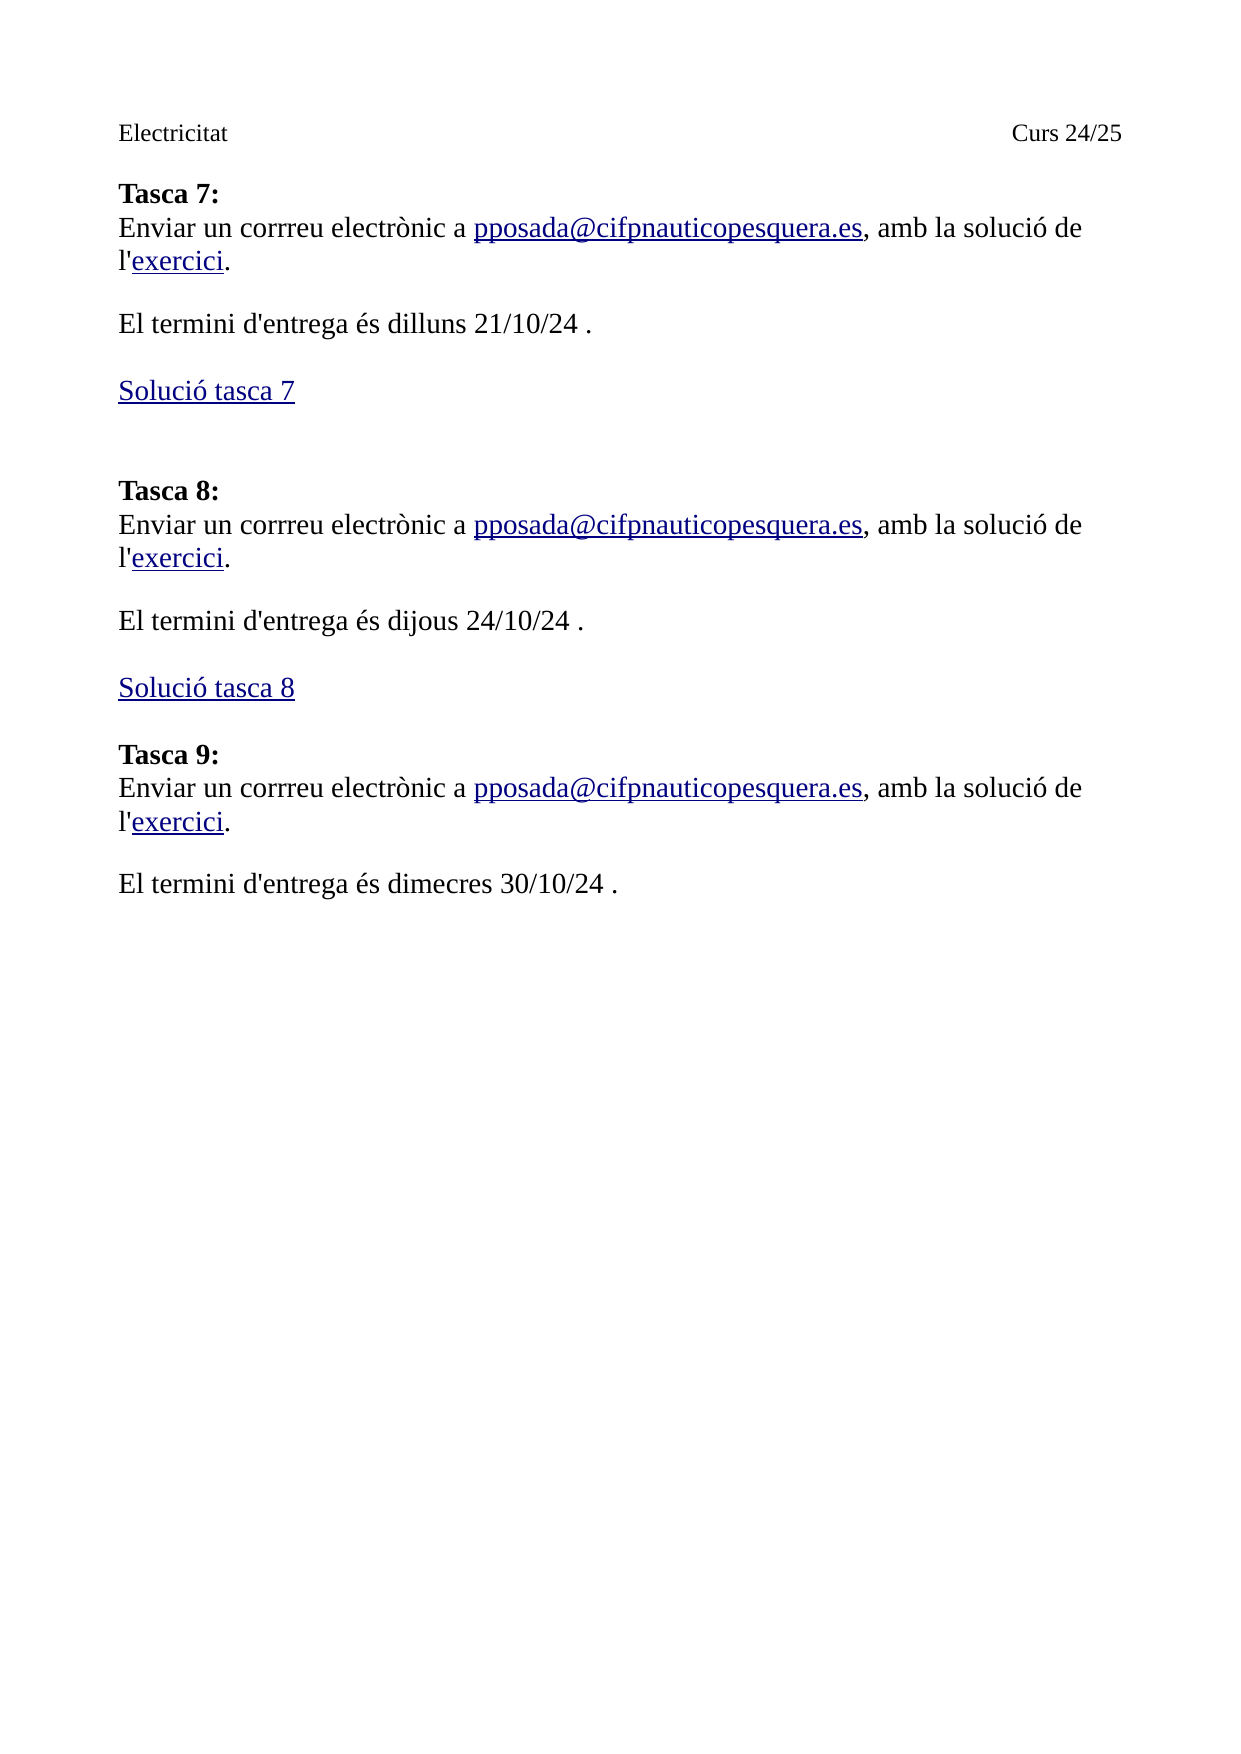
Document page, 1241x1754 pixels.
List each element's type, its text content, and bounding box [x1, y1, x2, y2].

text Tasca 8: [118, 473, 1122, 507]
text Enviar un corrreu electrònic a pposada@cifpnauticopesquera.es, amb la solució de l'exercici. [118, 210, 1122, 277]
text Solució tasca 7 [118, 373, 1122, 406]
text El termini d'entrega és dimecres 30/10/24 . [118, 866, 1122, 900]
text Solució tasca 8 [118, 670, 1122, 703]
text El termini d'entrega és dilluns 21/10/24 . [118, 306, 1122, 339]
text Tasca 9: [118, 737, 1122, 771]
text Enviar un corrreu electrònic a pposada@cifpnauticopesquera.es, amb la solució de l'exercici. [118, 771, 1122, 838]
text El termini d'entrega és dijous 24/10/24 . [118, 603, 1122, 636]
text Tasca 7: [118, 176, 1122, 210]
text Enviar un corrreu electrònic a pposada@cifpnauticopesquera.es, amb la solució de l'exercici. [118, 507, 1122, 574]
